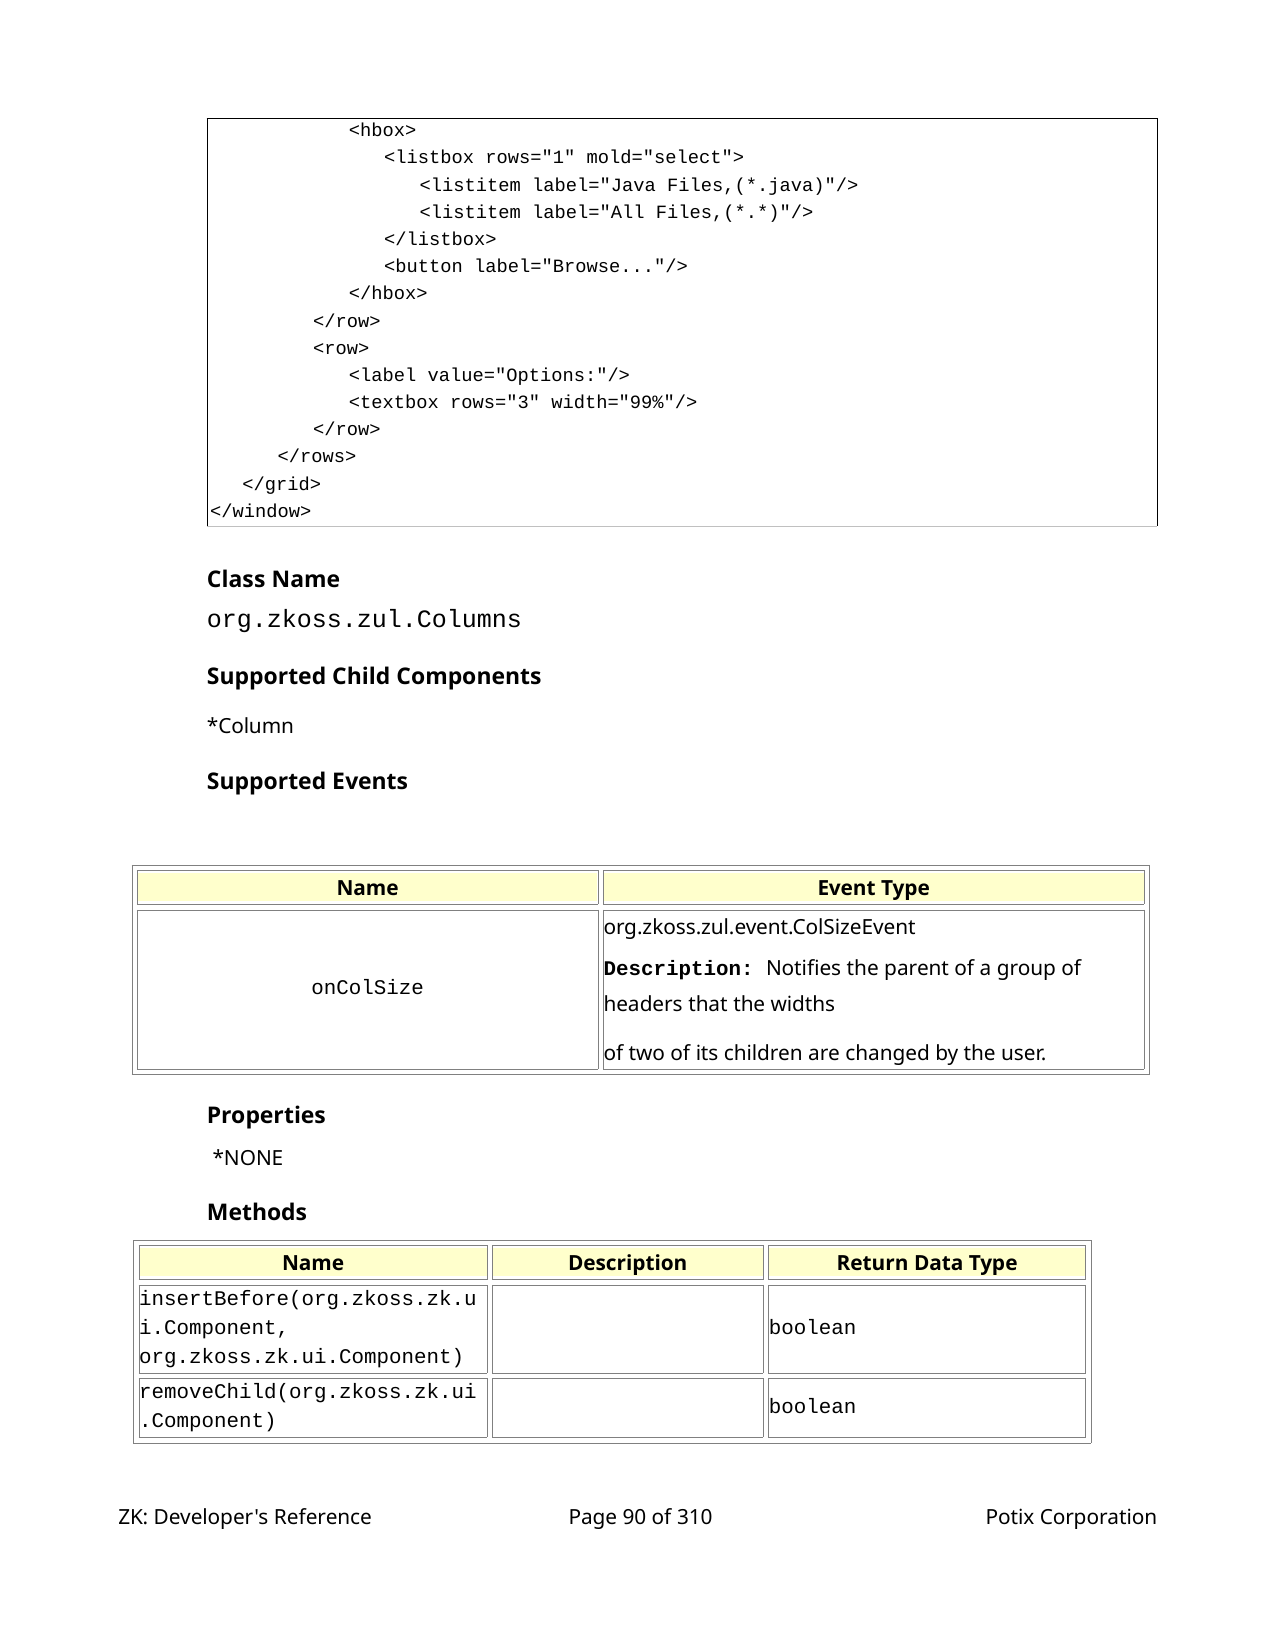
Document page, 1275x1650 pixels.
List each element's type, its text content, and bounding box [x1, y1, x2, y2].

text *Column [207, 711, 1157, 740]
subtitle Supported Events [207, 765, 1157, 796]
text <listbox rows="1" mold="select"> [208, 145, 1157, 169]
text org.zkoss.zul.Columns [207, 606, 1157, 634]
text </hbox> [208, 281, 1157, 306]
text </window> [208, 499, 1157, 526]
table_cell [490, 1279, 766, 1373]
table_header Return Data Type [766, 1241, 1088, 1279]
text <button label="Browse..."/> [208, 254, 1157, 278]
text *NONE [207, 1143, 1157, 1171]
subtitle Properties [207, 1099, 1157, 1130]
table_cell boolean [766, 1279, 1088, 1373]
table_cell org.zkoss.zul.event.ColSizeEvent Description: Notifies the parent of a group of headers that the widths of two of its children are changed by the user. [600, 904, 1147, 1069]
table_cell onColSize [134, 904, 600, 1069]
table_header Event Type [600, 866, 1147, 904]
text <label value="Options:"/> [208, 363, 1157, 387]
table_cell boolean [766, 1373, 1088, 1437]
subtitle Methods [207, 1196, 1157, 1227]
text </rows> [208, 444, 1157, 469]
table_cell removeChild(org.zkoss.zk.ui.Component) [136, 1373, 489, 1437]
text <hbox> [208, 119, 1157, 142]
text <listitem label="Java Files,(*.java)"/> [208, 172, 1157, 197]
subtitle Class Name [207, 563, 1157, 594]
table_header Name [134, 866, 600, 904]
table_cell [490, 1373, 766, 1437]
text <row> [208, 336, 1157, 360]
table_header Description [490, 1241, 766, 1279]
text </grid> [208, 472, 1157, 496]
subtitle Supported Child Components [207, 659, 1157, 691]
text <textbox rows="3" width="99%"/> [208, 390, 1157, 414]
text </row> [208, 308, 1157, 333]
table_cell insertBefore(org.zkoss.zk.ui.Component, org.zkoss.zk.ui.Component) [136, 1279, 489, 1373]
text </row> [208, 417, 1157, 441]
table_header Name [136, 1241, 489, 1279]
text </listbox> [208, 227, 1157, 251]
table_cell [493, 1379, 763, 1437]
table_cell [493, 1286, 763, 1373]
text <listitem label="All Files,(*.*)"/> [208, 200, 1157, 224]
